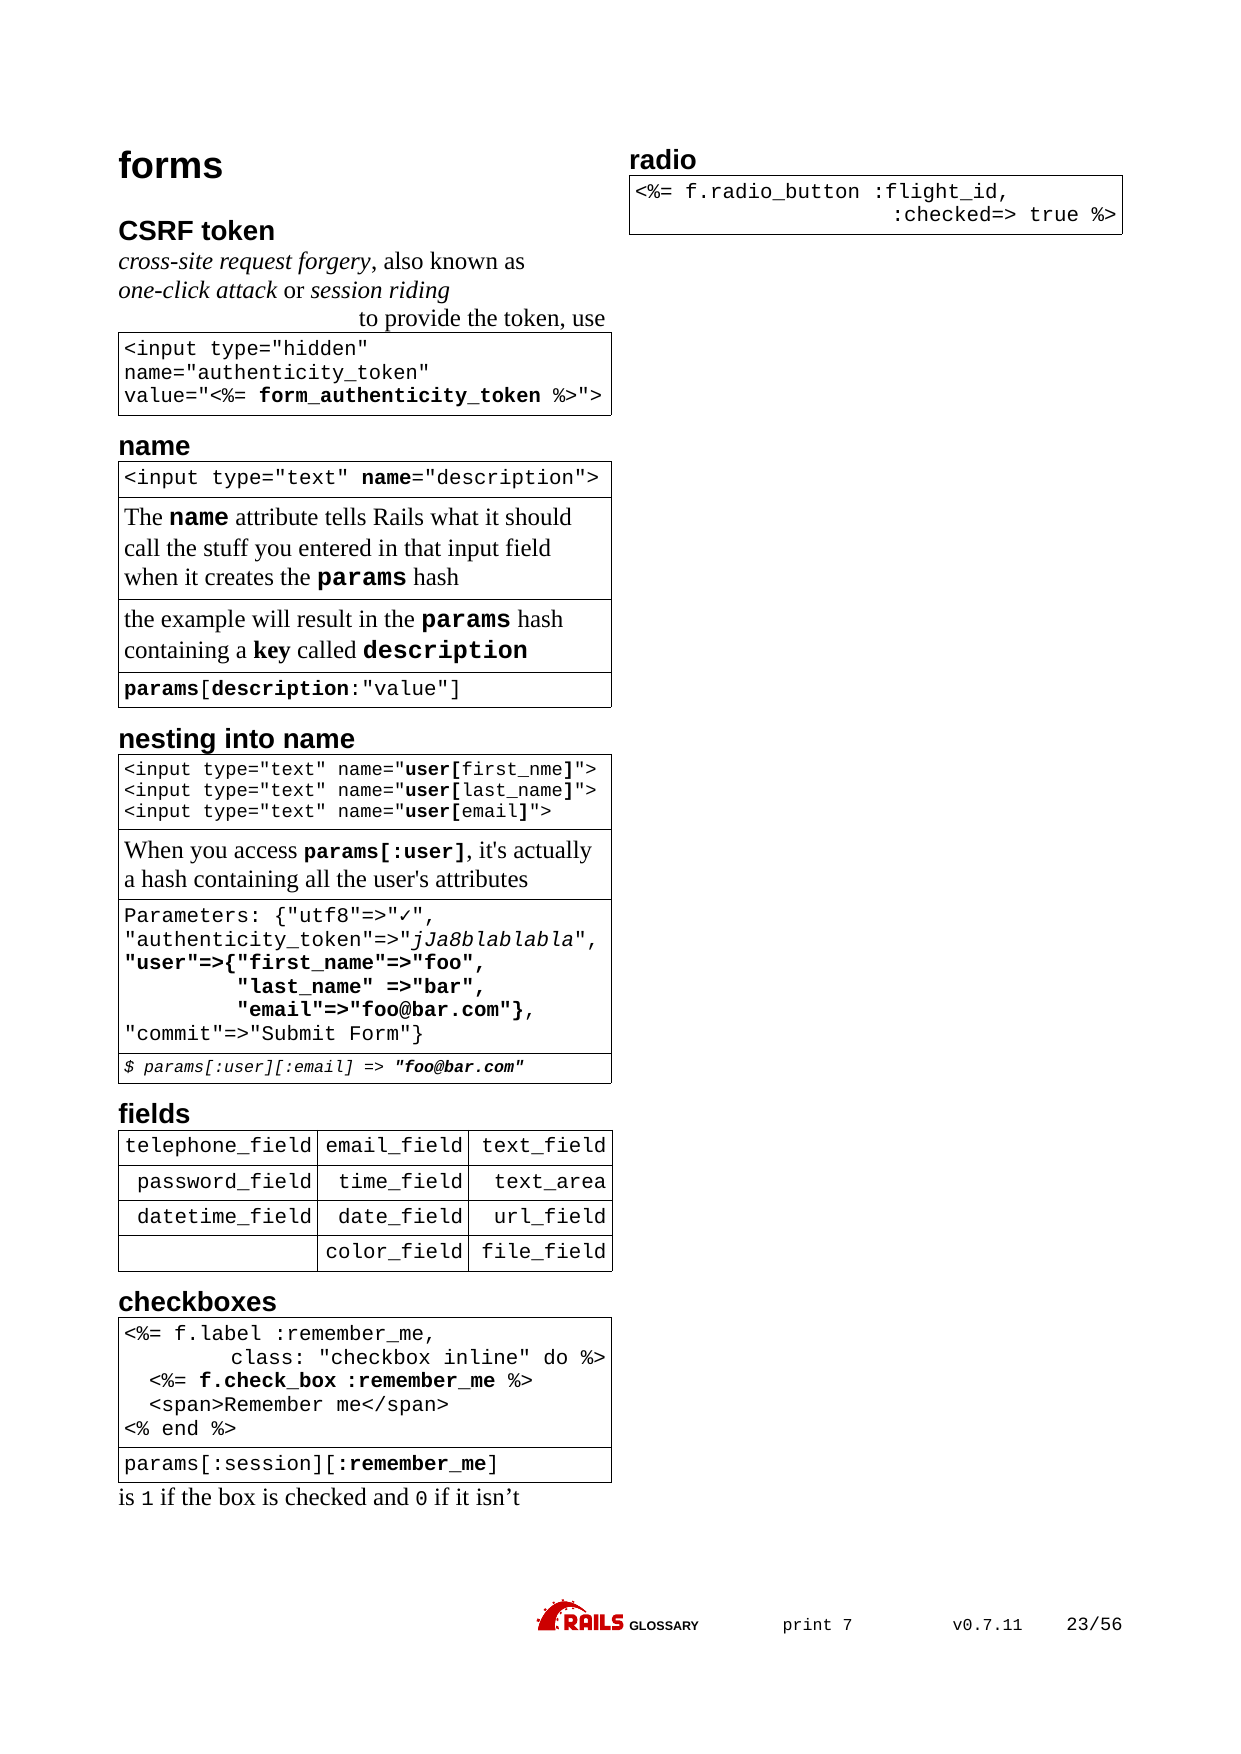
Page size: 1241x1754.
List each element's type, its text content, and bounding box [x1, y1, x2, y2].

table_cell the example will result in the params hash containing a key called description [119, 600, 611, 672]
table_header telephone_field [119, 1131, 317, 1165]
subtitle fields [118, 1098, 611, 1130]
table_header <%= f.label :remember_me, class: "checkbox inline" do %> <%= f.check_box :remember_me %> <span>Remember me</span> <% end %> [119, 1318, 611, 1447]
table_cell url_field [469, 1201, 612, 1235]
subtitle name [118, 429, 611, 461]
table_cell params[:session][:remember_me] [119, 1448, 611, 1482]
table_cell When you access params[:user], it's actually a hash containing all the user's attributes [119, 830, 611, 899]
table_cell Parameters: {"utf8"=>"✓", "authenticity_token"=>"jJa8blablabla", "user"=>{"first_name"=>"foo", "last_name" =>"bar", "email"=>"foo@bar.com"}, "commit"=>"Submit Form"} [119, 900, 611, 1052]
table_cell date_field [318, 1201, 468, 1235]
table_header <%= f.radio_button :flight_id, :checked=> true %> [630, 176, 1122, 234]
table_cell params[description:"value"] [119, 673, 611, 707]
table_cell The name attribute tells Rails what it should call the stuff you entered in that input field when it creates the params hash [119, 498, 611, 599]
subtitle nesting into name [118, 722, 611, 754]
table_cell [119, 1236, 317, 1271]
text cross-site request forgery, also known as [118, 246, 611, 275]
table_header <input type="text" name="user[first_nme]"> <input type="text" name="user[last_name]"> <input type="text" name="user[email]"> [119, 755, 611, 829]
table_header <input type="text" name="description"> [119, 462, 611, 497]
table_cell $ params[:user][:email] => "foo@bar.com" [119, 1054, 611, 1083]
table_cell time_field [318, 1166, 468, 1200]
subtitle radio [629, 143, 1122, 175]
table_header <input type="hidden" name="authenticity_token" value="<%= form_authenticity_token %>"> [119, 333, 611, 415]
table_cell color_field [318, 1236, 468, 1271]
text one-click attack or session riding [118, 275, 611, 303]
subtitle forms [118, 143, 611, 187]
table_header email_field [318, 1131, 468, 1165]
text to provide the token, use [118, 303, 611, 332]
subtitle CSRF token [118, 214, 611, 246]
table_cell file_field [469, 1236, 612, 1271]
subtitle checkboxes [118, 1285, 611, 1317]
table_cell text_area [469, 1166, 612, 1200]
text is 1 if the box is checked and 0 if it isn’t [118, 1483, 611, 1512]
table_cell password_field [119, 1166, 317, 1200]
table_cell datetime_field [119, 1201, 317, 1235]
table_header text_field [469, 1131, 612, 1165]
